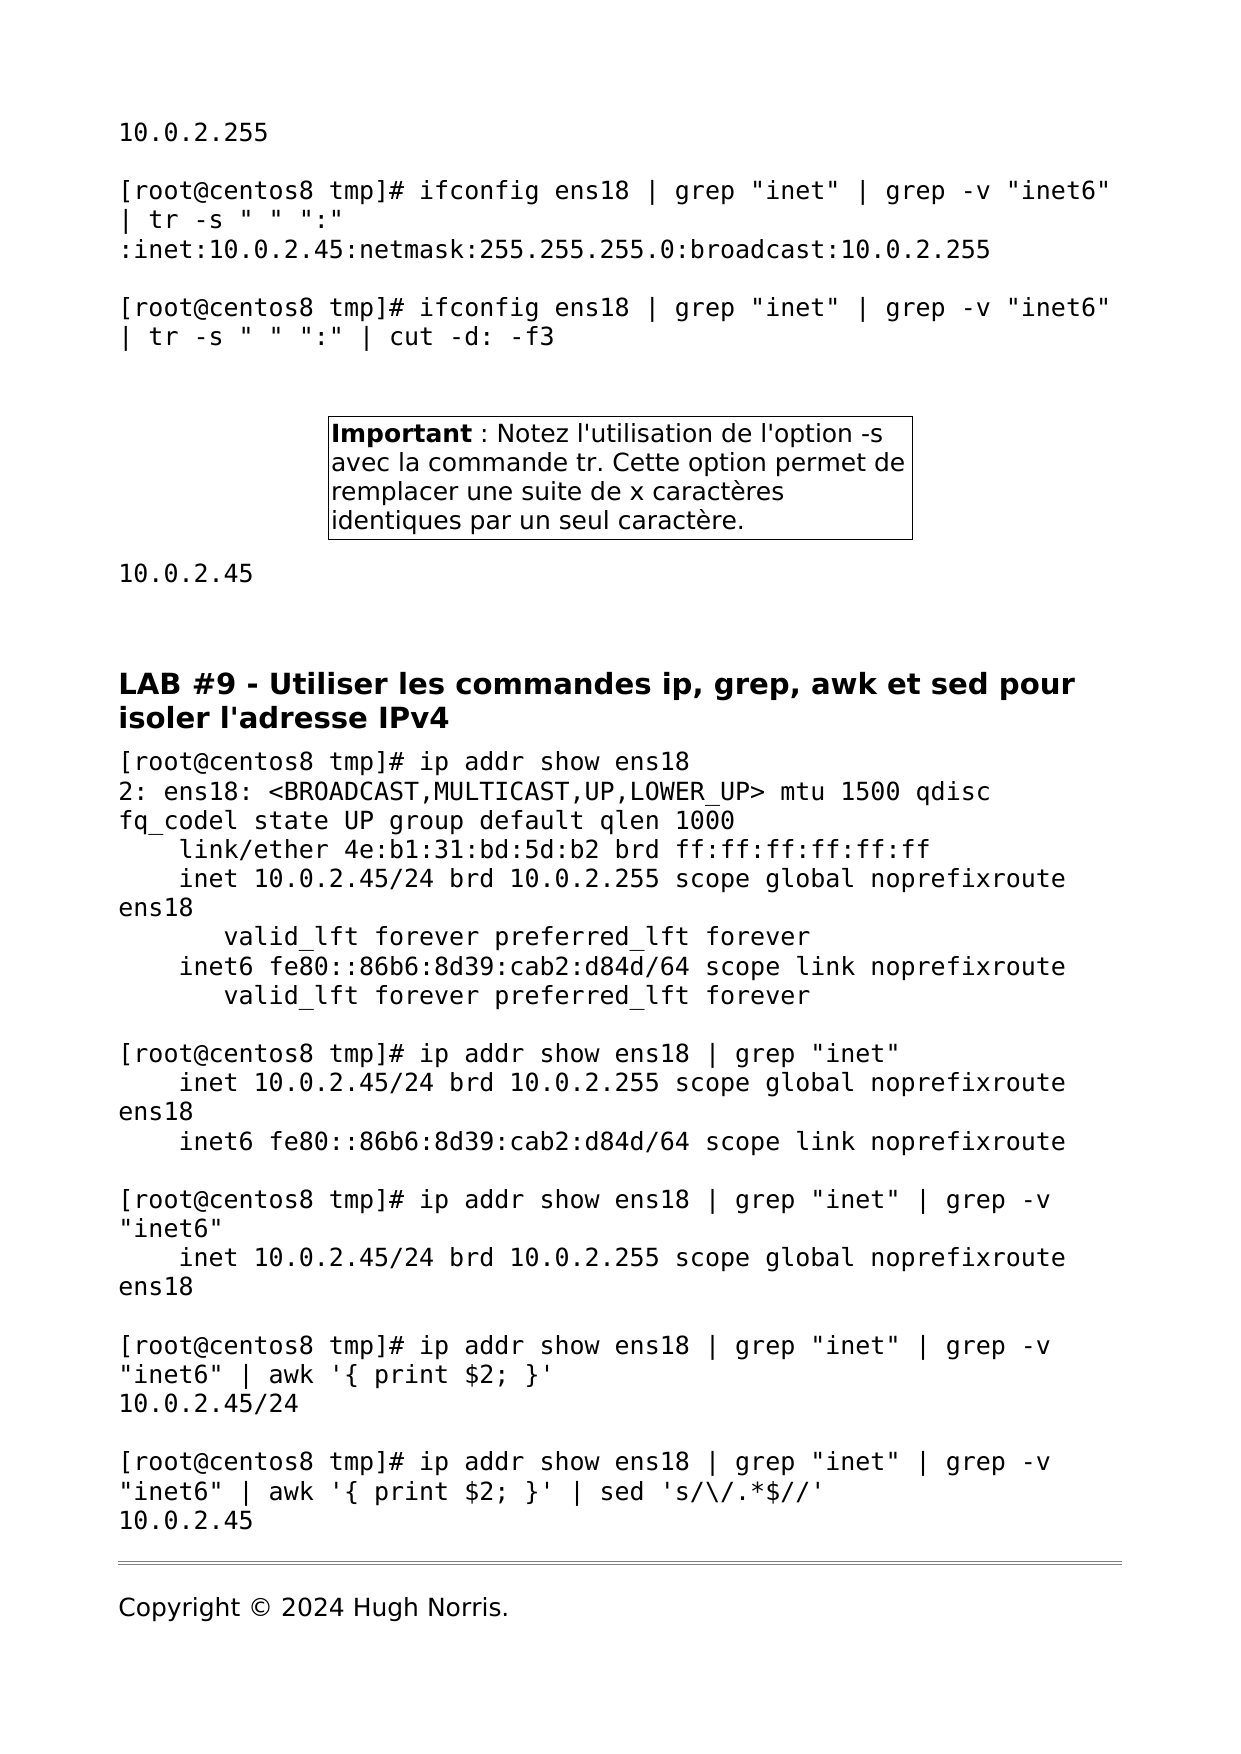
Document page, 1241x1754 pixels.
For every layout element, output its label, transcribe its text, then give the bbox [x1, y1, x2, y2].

table_header Important : Notez l'utilisation de l'option -s avec la commande tr. Cette option permet de remplacer une suite de x caractères identiques par un seul caractère. [329, 417, 912, 539]
subtitle LAB #9 - Utiliser les commandes ip, grep, awk et sed pour isoler l'adresse IPv4 [118, 667, 1122, 735]
text Copyright © 2024 Hugh Norris. [118, 1593, 1122, 1622]
text [root@centos8 tmp]# ip addr show ens18 2: ens18: <BROADCAST,MULTICAST,UP,LOWER_UP> mtu 1500 qdisc fq_codel state UP group default qlen 1000 link/ether 4e:b1:31:bd:5d:b2 brd ff:ff:ff:ff:ff:ff inet 10.0.2.45/24 brd 10.0.2.255 scope global noprefixroute ens18 valid_lft forever preferred_lft forever inet6 fe80::86b6:8d39:cab2:d84d/64 scope link noprefixroute valid_lft forever preferred_lft forever [root@centos8 tmp]# ip addr show ens18 | grep "inet" inet 10.0.2.45/24 brd 10.0.2.255 scope global noprefixroute ens18 inet6 fe80::86b6:8d39:cab2:d84d/64 scope link noprefixroute [root@centos8 tmp]# ip addr show ens18 | grep "inet" | grep -v "inet6" inet 10.0.2.45/24 brd 10.0.2.255 scope global noprefixroute ens18 [root@centos8 tmp]# ip addr show ens18 | grep "inet" | grep -v "inet6" | awk '{ print $2; }' 10.0.2.45/24 [root@centos8 tmp]# ip addr show ens18 | grep "inet" | grep -v "inet6" | awk '{ print $2; }' | sed 's/\/.*$//' 10.0.2.45 [118, 747, 1122, 1535]
text 10.0.2.255 [root@centos8 tmp]# ifconfig ens18 | grep "inet" | grep -v "inet6" | tr -s " " ":" :inet:10.0.2.45:netmask:255.255.255.0:broadcast:10.0.2.255 [root@centos8 tmp]# ifconfig ens18 | grep "inet" | grep -v "inet6" | tr -s " " ":" | cut -d: -f3 10.0.2.45 [118, 118, 1122, 589]
